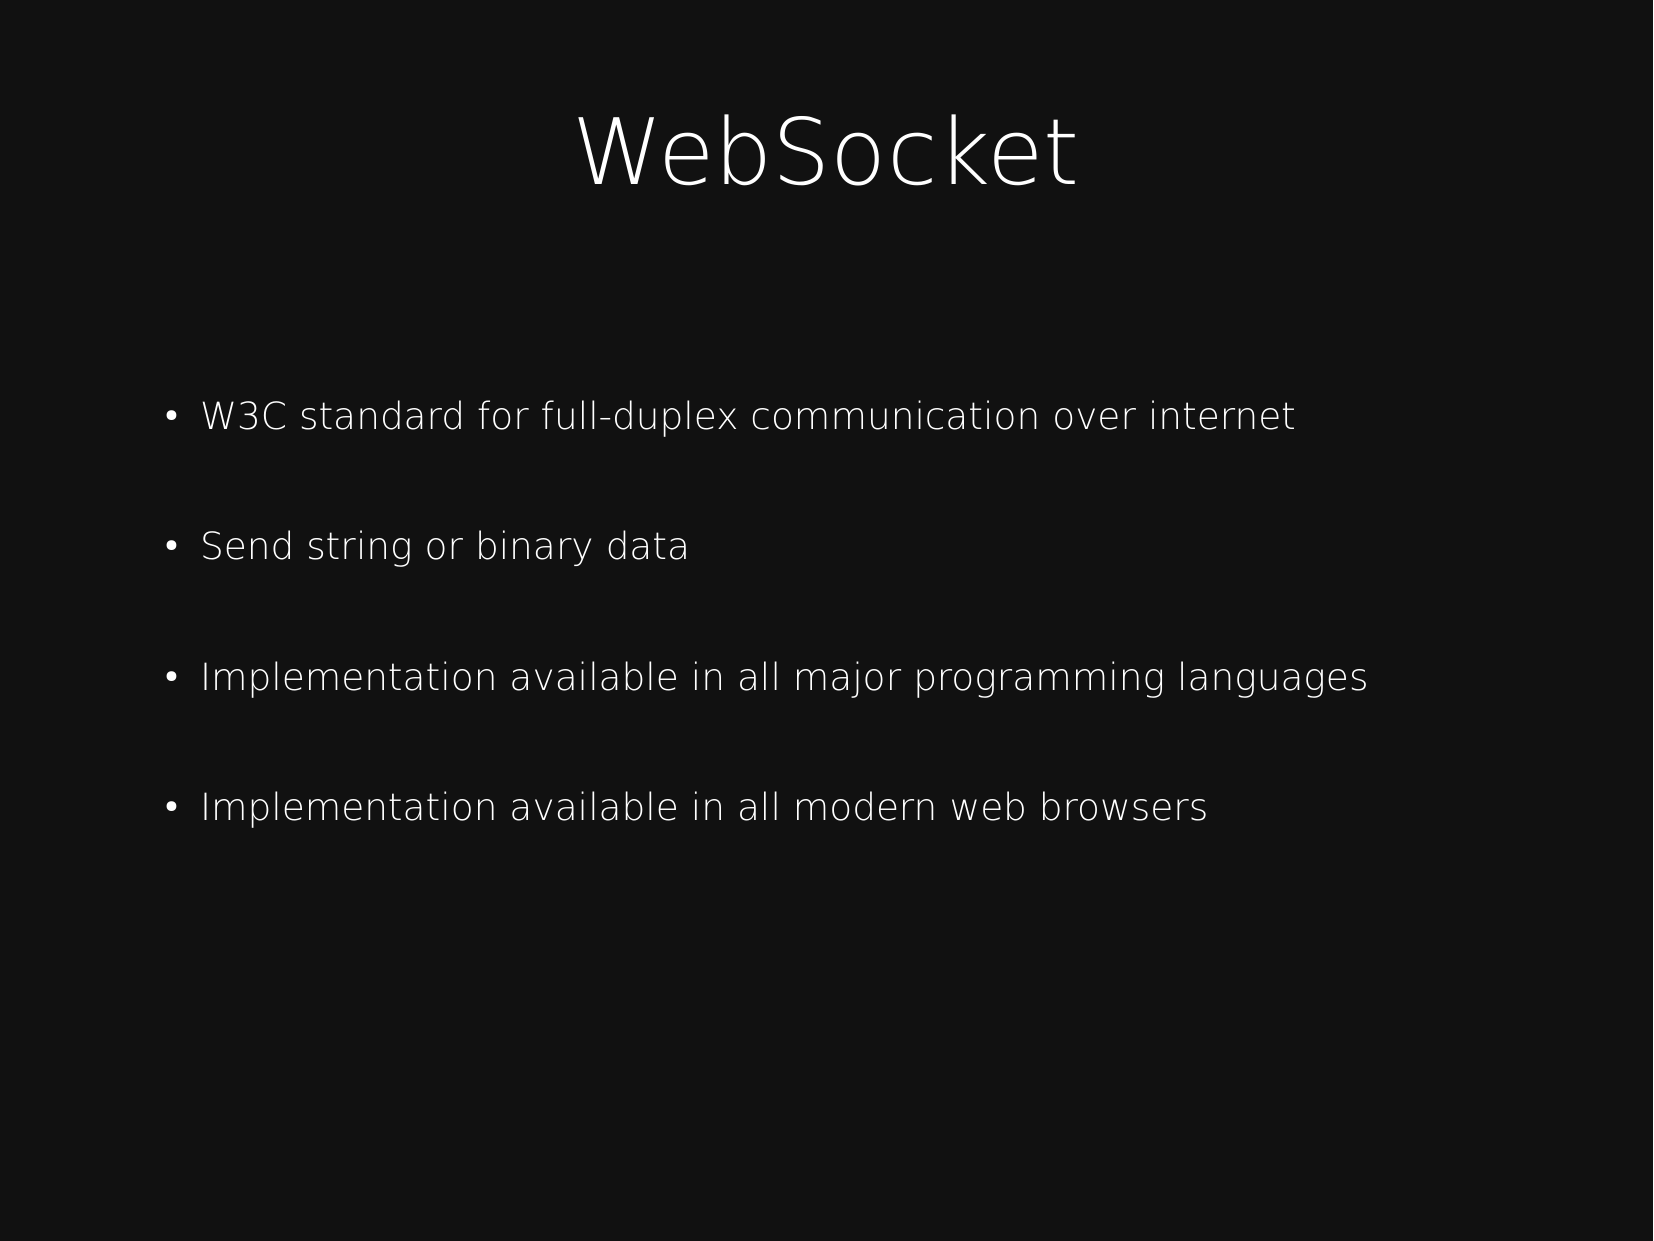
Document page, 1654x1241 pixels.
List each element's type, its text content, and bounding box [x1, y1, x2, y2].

text_box W3C standard for full-duplex communication over internet Send string or binary data Implementation available in all major programming languages Implementation available in all modern web browsers [150, 300, 1501, 1141]
title WebSocket [82, 49, 1571, 257]
